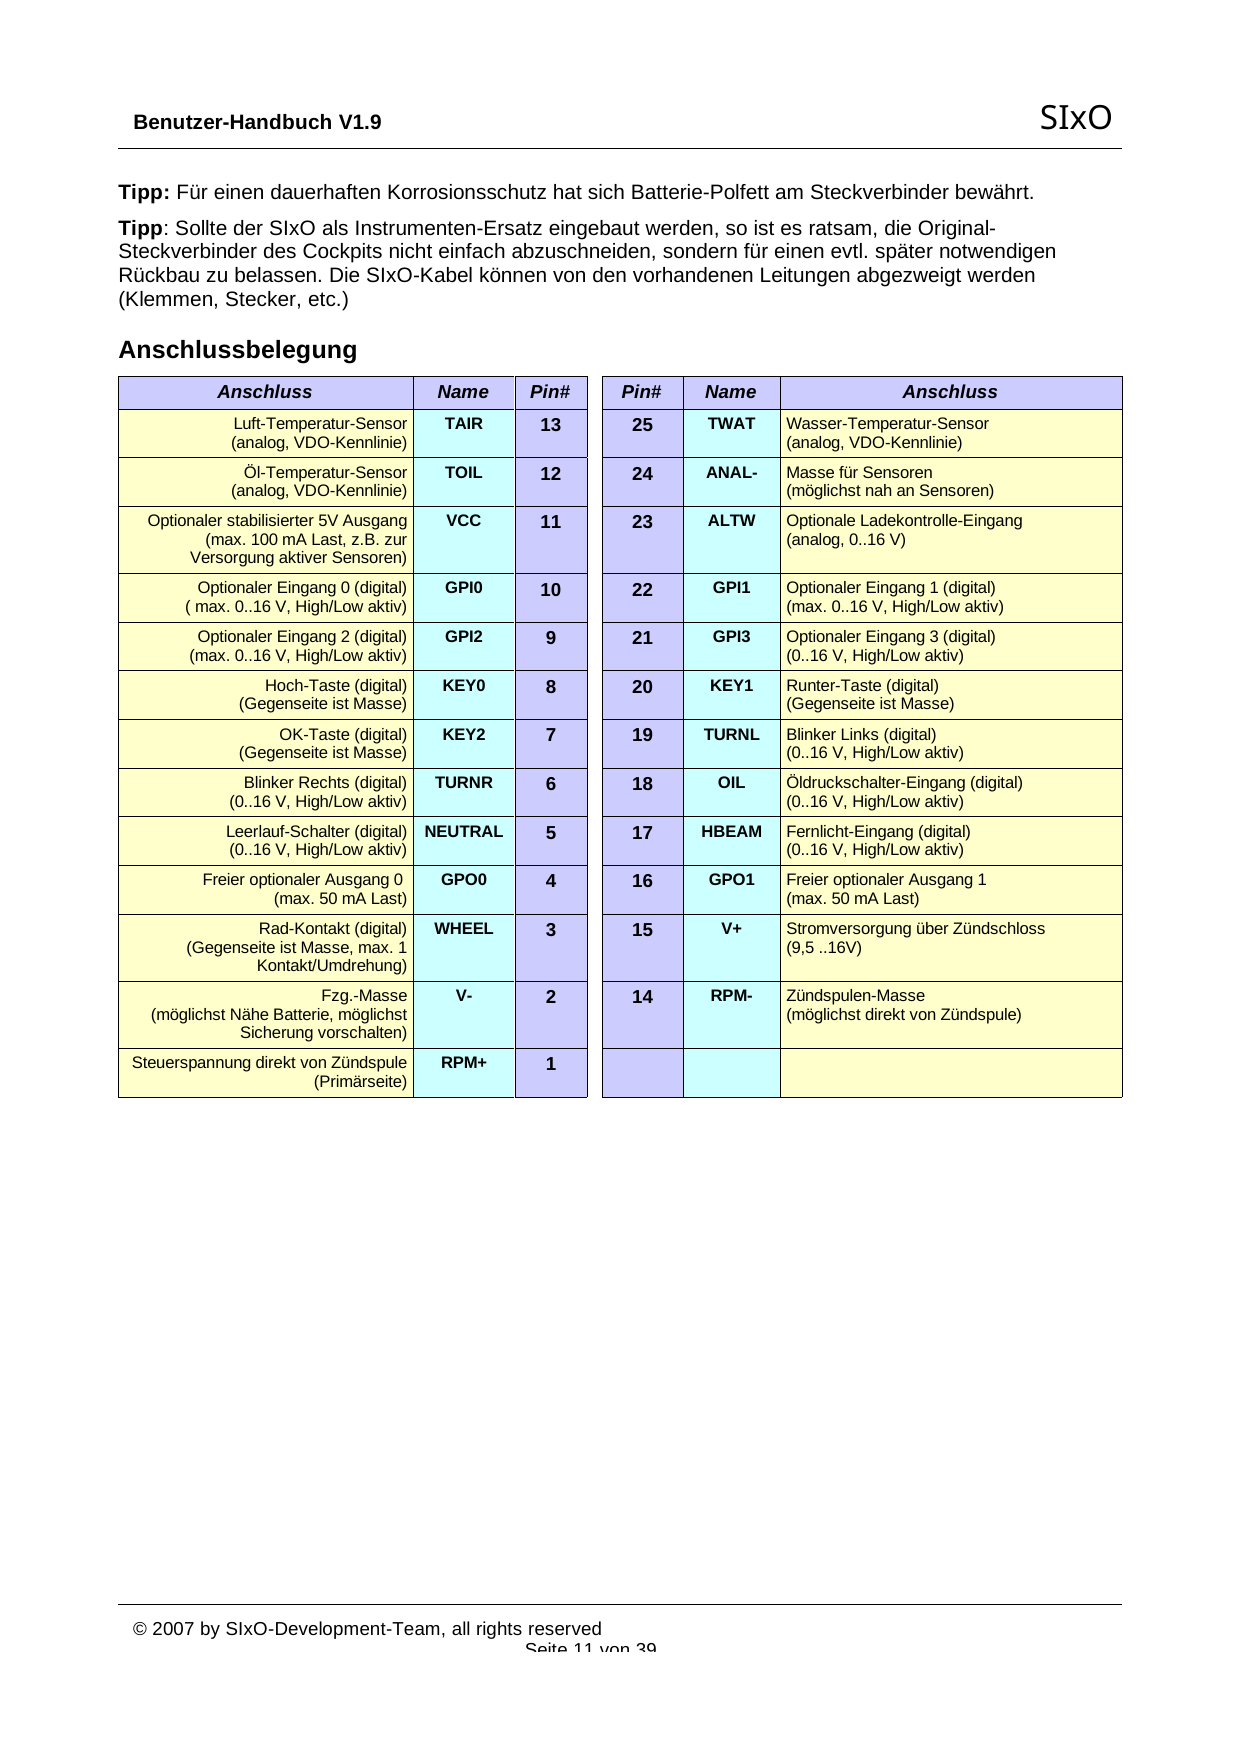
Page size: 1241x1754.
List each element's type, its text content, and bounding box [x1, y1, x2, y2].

table_cell TURNL [684, 720, 780, 768]
table_cell Blinker Rechts (digital) (0..16 V, High/Low aktiv) [119, 769, 413, 816]
table_cell Masse für Sensoren (möglichst nah an Sensoren) [781, 458, 1122, 506]
table_cell Stromversorgung über Zündschloss (9,5 ..16V) [781, 915, 1122, 981]
table_cell 13 [516, 410, 587, 457]
table_cell 14 [603, 982, 683, 1048]
table_cell [603, 1049, 683, 1097]
table_cell Hoch-Taste (digital) (Gegenseite ist Masse) [119, 671, 413, 719]
table_header Name [414, 377, 514, 409]
table_cell Runter-Taste (digital) (Gegenseite ist Masse) [781, 671, 1122, 719]
table_cell ANAL- [684, 458, 780, 506]
table_cell 2 [516, 982, 587, 1048]
table_cell GPI3 [684, 623, 780, 670]
table_cell V+ [684, 915, 780, 981]
table_cell 9 [516, 623, 587, 670]
table_cell Blinker Links (digital) (0..16 V, High/Low aktiv) [781, 720, 1122, 768]
table_cell V- [414, 982, 514, 1048]
table_cell GPO0 [414, 866, 514, 914]
table_cell [588, 409, 602, 457]
table_cell NEUTRAL [414, 817, 514, 865]
table_cell GPI1 [684, 574, 780, 622]
table_cell 20 [603, 671, 683, 719]
table_cell Freier optionaler Ausgang 0 (max. 50 mA Last) [119, 866, 413, 914]
table_cell TURNR [414, 769, 514, 816]
table_header Pin# [603, 377, 683, 409]
table_cell 3 [516, 915, 587, 981]
table_cell 11 [516, 507, 587, 573]
table_cell KEY2 [414, 720, 514, 768]
table_cell [588, 622, 602, 671]
table_cell [588, 981, 602, 1048]
table_cell TWAT [684, 410, 780, 457]
table_cell Optionaler Eingang 0 (digital) ( max. 0..16 V, High/Low aktiv) [119, 574, 413, 622]
table_cell [588, 671, 602, 719]
table_cell Freier optionaler Ausgang 1 (max. 50 mA Last) [781, 866, 1122, 914]
table_cell [588, 816, 602, 865]
table_cell [588, 865, 602, 914]
table_cell KEY0 [414, 671, 514, 719]
table_cell [588, 719, 602, 768]
table_cell 22 [603, 574, 683, 622]
table_cell Optionaler Eingang 3 (digital) (0..16 V, High/Low aktiv) [781, 623, 1122, 670]
table_cell Luft-Temperatur-Sensor (analog, VDO-Kennlinie) [119, 410, 413, 457]
table_cell 21 [603, 623, 683, 670]
table_header [588, 376, 602, 409]
table_cell 1 [516, 1049, 587, 1097]
table_cell 12 [516, 458, 587, 506]
table_cell HBEAM [684, 817, 780, 865]
table_cell RPM+ [414, 1049, 514, 1097]
table_cell [588, 458, 602, 506]
table_cell Öldruckschalter-Eingang (digital) (0..16 V, High/Low aktiv) [781, 769, 1122, 816]
table_cell TOIL [414, 458, 514, 506]
table_cell 18 [603, 769, 683, 816]
table_cell KEY1 [684, 671, 780, 719]
table_cell 19 [603, 720, 683, 768]
table_cell TAIR [414, 410, 514, 457]
table_cell OK-Taste (digital) (Gegenseite ist Masse) [119, 720, 413, 768]
table_cell Optionaler stabilisierter 5V Ausgang (max. 100 mA Last, z.B. zur Versorgung aktiver Sensoren) [119, 507, 413, 573]
table_cell OIL [684, 769, 780, 816]
table_cell 7 [516, 720, 587, 768]
table_cell 10 [516, 574, 587, 622]
table_cell Wasser-Temperatur-Sensor (analog, VDO-Kennlinie) [781, 410, 1122, 457]
table_cell 5 [516, 817, 587, 865]
table_cell [588, 506, 602, 573]
table_cell 4 [516, 866, 587, 914]
table_cell Leerlauf-Schalter (digital) (0..16 V, High/Low aktiv) [119, 817, 413, 865]
table_cell [588, 768, 602, 816]
subtitle Anschlussbelegung [118, 336, 1122, 363]
table_cell RPM- [684, 982, 780, 1048]
table_header Pin# [516, 377, 587, 409]
table_cell 23 [603, 507, 683, 573]
table_cell ALTW [684, 507, 780, 573]
table_cell GPO1 [684, 866, 780, 914]
table_cell 15 [603, 915, 683, 981]
table_cell 6 [516, 769, 587, 816]
table_cell Rad-Kontakt (digital) (Gegenseite ist Masse, max. 1 Kontakt/Umdrehung) [119, 915, 413, 981]
table_cell VCC [414, 507, 514, 573]
table_cell [684, 1049, 780, 1097]
table_cell [588, 914, 602, 981]
table_cell Fzg.-Masse (möglichst Nähe Batterie, möglichst Sicherung vorschalten) [119, 982, 413, 1048]
text Tipp: Für einen dauerhaften Korrosionsschutz hat sich Batterie-Polfett am Steckverbinder bewährt. [118, 180, 1122, 204]
table_cell Fernlicht-Eingang (digital) (0..16 V, High/Low aktiv) [781, 817, 1122, 865]
table_cell Optionale Ladekontrolle-Eingang (analog, 0..16 V) [781, 507, 1122, 573]
table_cell GPI0 [414, 574, 514, 622]
table_header Anschluss [119, 377, 413, 409]
table_cell 16 [603, 866, 683, 914]
table_cell 25 [603, 410, 683, 457]
table_header Name [684, 377, 780, 409]
table_cell Öl-Temperatur-Sensor (analog, VDO-Kennlinie) [119, 458, 413, 506]
table_cell 17 [603, 817, 683, 865]
table_header Anschluss [781, 377, 1122, 409]
table_cell 24 [603, 458, 683, 506]
table_cell GPI2 [414, 623, 514, 670]
table_cell WHEEL [414, 915, 514, 981]
table_cell 8 [516, 671, 587, 719]
table_cell Optionaler Eingang 2 (digital) (max. 0..16 V, High/Low aktiv) [119, 623, 413, 670]
table_cell Optionaler Eingang 1 (digital) (max. 0..16 V, High/Low aktiv) [781, 574, 1122, 622]
table_cell [781, 1049, 1122, 1097]
table_cell Zündspulen-Masse (möglichst direkt von Zündspule) [781, 982, 1122, 1048]
table_cell [588, 1048, 602, 1097]
text Tipp: Sollte der SIxO als Instrumenten-Ersatz eingebaut werden, so ist es ratsam, die Original-Steckverbinder des Cockpits nicht einfach abzuschneiden, sondern für einen evtl. später notwendigen Rückbau zu belassen. Die SIxO-Kabel können von den vorhandenen Leitungen abgezweigt werden (Klemmen, Stecker, etc.) [118, 216, 1122, 311]
table_cell Steuerspannung direkt von Zündspule (Primärseite) [119, 1049, 413, 1097]
table_cell [588, 573, 602, 622]
